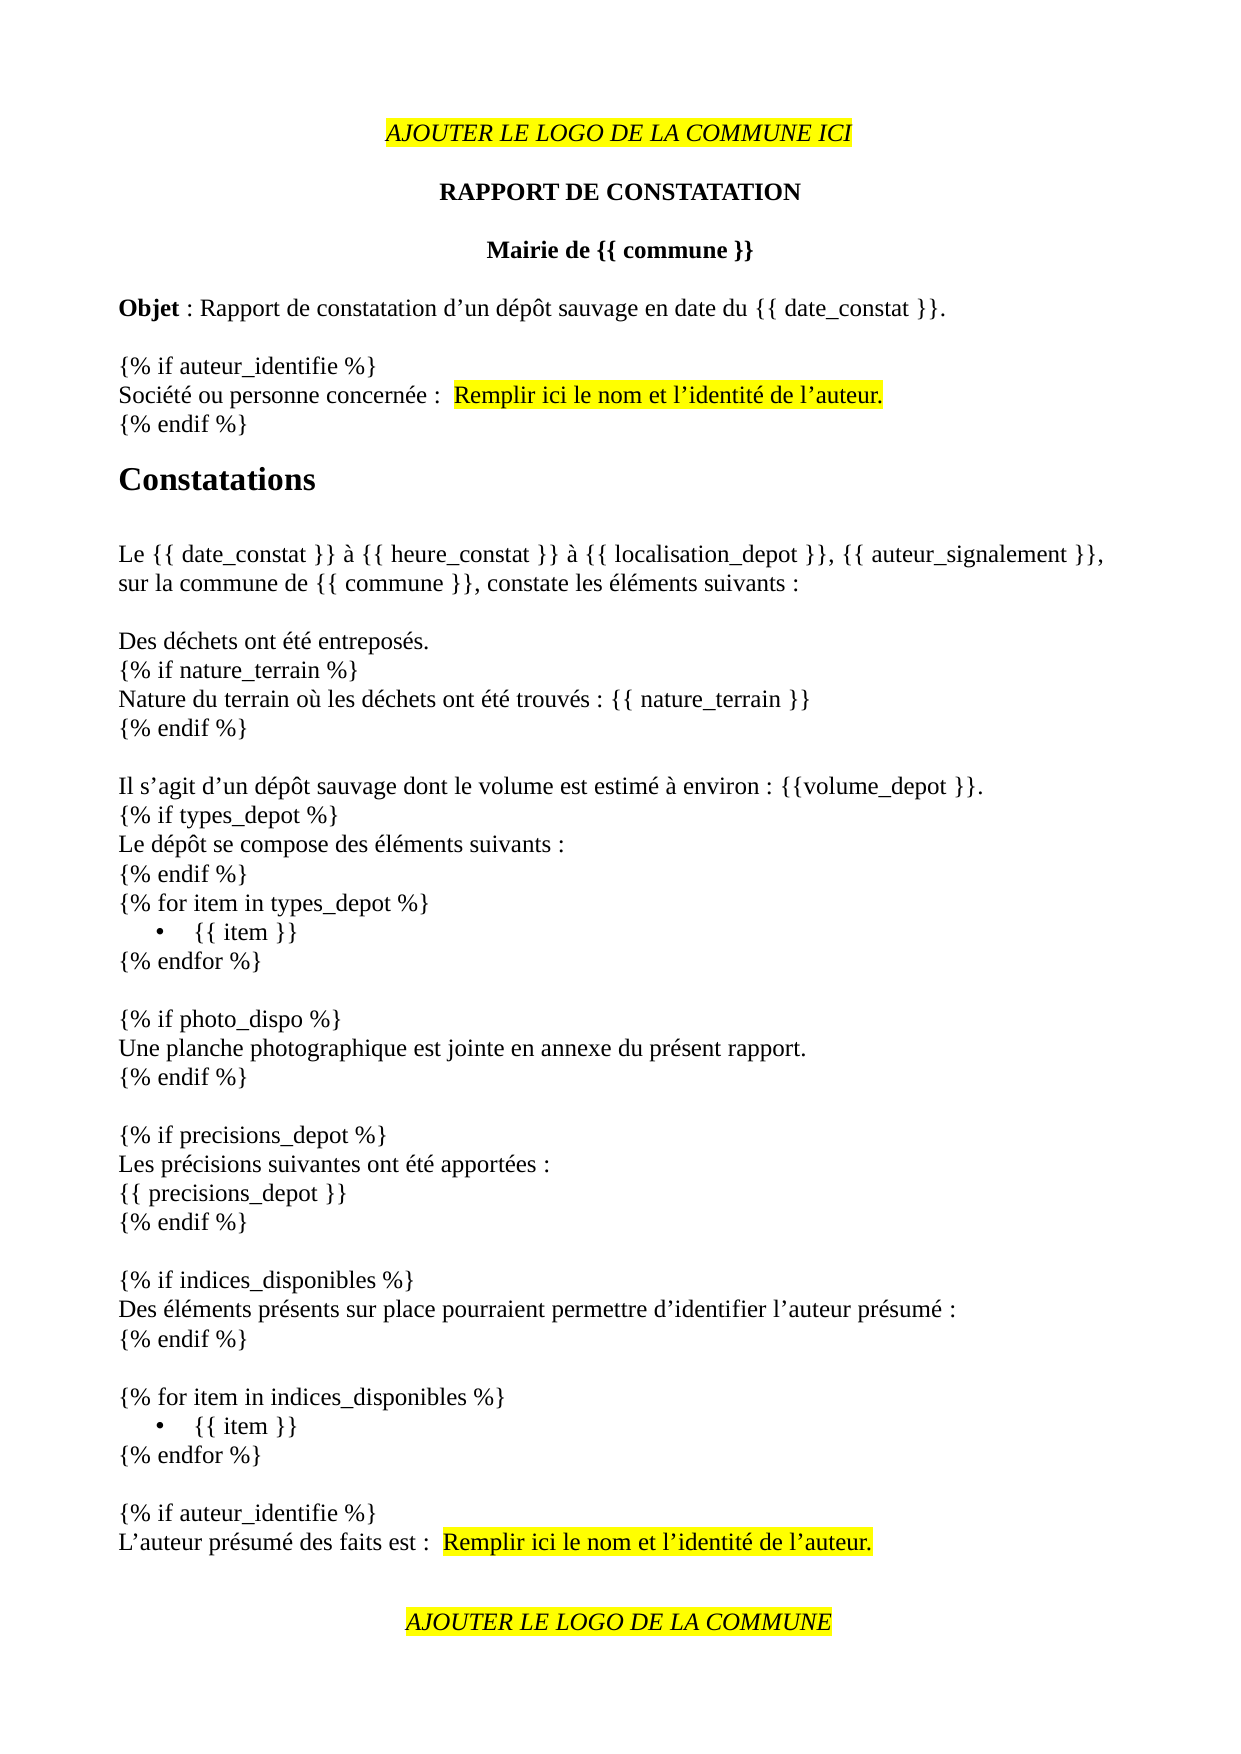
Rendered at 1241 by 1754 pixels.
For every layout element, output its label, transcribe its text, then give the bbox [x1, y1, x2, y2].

text {% if photo_dispo %} [118, 1004, 1122, 1033]
list {{ item }} [156, 917, 1122, 946]
text Des éléments présents sur place pourraient permettre d’identifier l’auteur présumé : [118, 1294, 1122, 1323]
text {% if auteur_identifie %} [118, 351, 1122, 380]
text {{ precisions_depot }} [118, 1178, 1122, 1207]
text Une planche photographique est jointe en annexe du présent rapport. [118, 1033, 1122, 1062]
text RAPPORT DE CONSTATATION [118, 176, 1122, 205]
text {% if nature_terrain %} [118, 655, 1122, 684]
text Nature du terrain où les déchets ont été trouvés : {{ nature_terrain }} [118, 684, 1122, 713]
subtitle Constatations [118, 459, 1122, 497]
list {{ item }} [156, 1411, 1122, 1440]
text {% endif %} [118, 409, 1122, 438]
text {% endif %} [118, 1062, 1122, 1091]
text {% endif %} [118, 1323, 1122, 1352]
text {% endif %} [118, 1207, 1122, 1236]
text {% if precisions_depot %} [118, 1120, 1122, 1149]
text {% endfor %} [118, 1440, 1122, 1469]
text {% if types_depot %} [118, 800, 1122, 829]
text {% if auteur_identifie %} [118, 1498, 1122, 1527]
text Le {{ date_constat }} à {{ heure_constat }} à {{ localisation_depot }}, {{ auteur_signalement }}, sur la commune de {{ commune }}, constate les éléments suivants : [118, 539, 1122, 597]
text Le dépôt se compose des éléments suivants : [118, 829, 1122, 858]
text {% endfor %} [118, 946, 1122, 975]
text Objet : Rapport de constatation d’un dépôt sauvage en date du {{ date_constat }}. [118, 293, 1122, 322]
text {% if indices_disponibles %} [118, 1265, 1122, 1294]
text Société ou personne concernée : Remplir ici le nom et l’identité de l’auteur. [118, 380, 1122, 409]
text L’auteur présumé des faits est : Remplir ici le nom et l’identité de l’auteur. [118, 1527, 1122, 1556]
text {% endif %} [118, 713, 1122, 742]
text {% for item in types_depot %} [118, 887, 1122, 917]
text {% for item in indices_disponibles %} [118, 1382, 1122, 1411]
text Mairie de {{ commune }} [118, 234, 1122, 263]
text Il s’agit d’un dépôt sauvage dont le volume est estimé à environ : {{volume_depot }}. [118, 771, 1122, 800]
text Les précisions suivantes ont été apportées : [118, 1149, 1122, 1178]
text {% endif %} [118, 858, 1122, 887]
text Des déchets ont été entreposés. [118, 626, 1122, 655]
